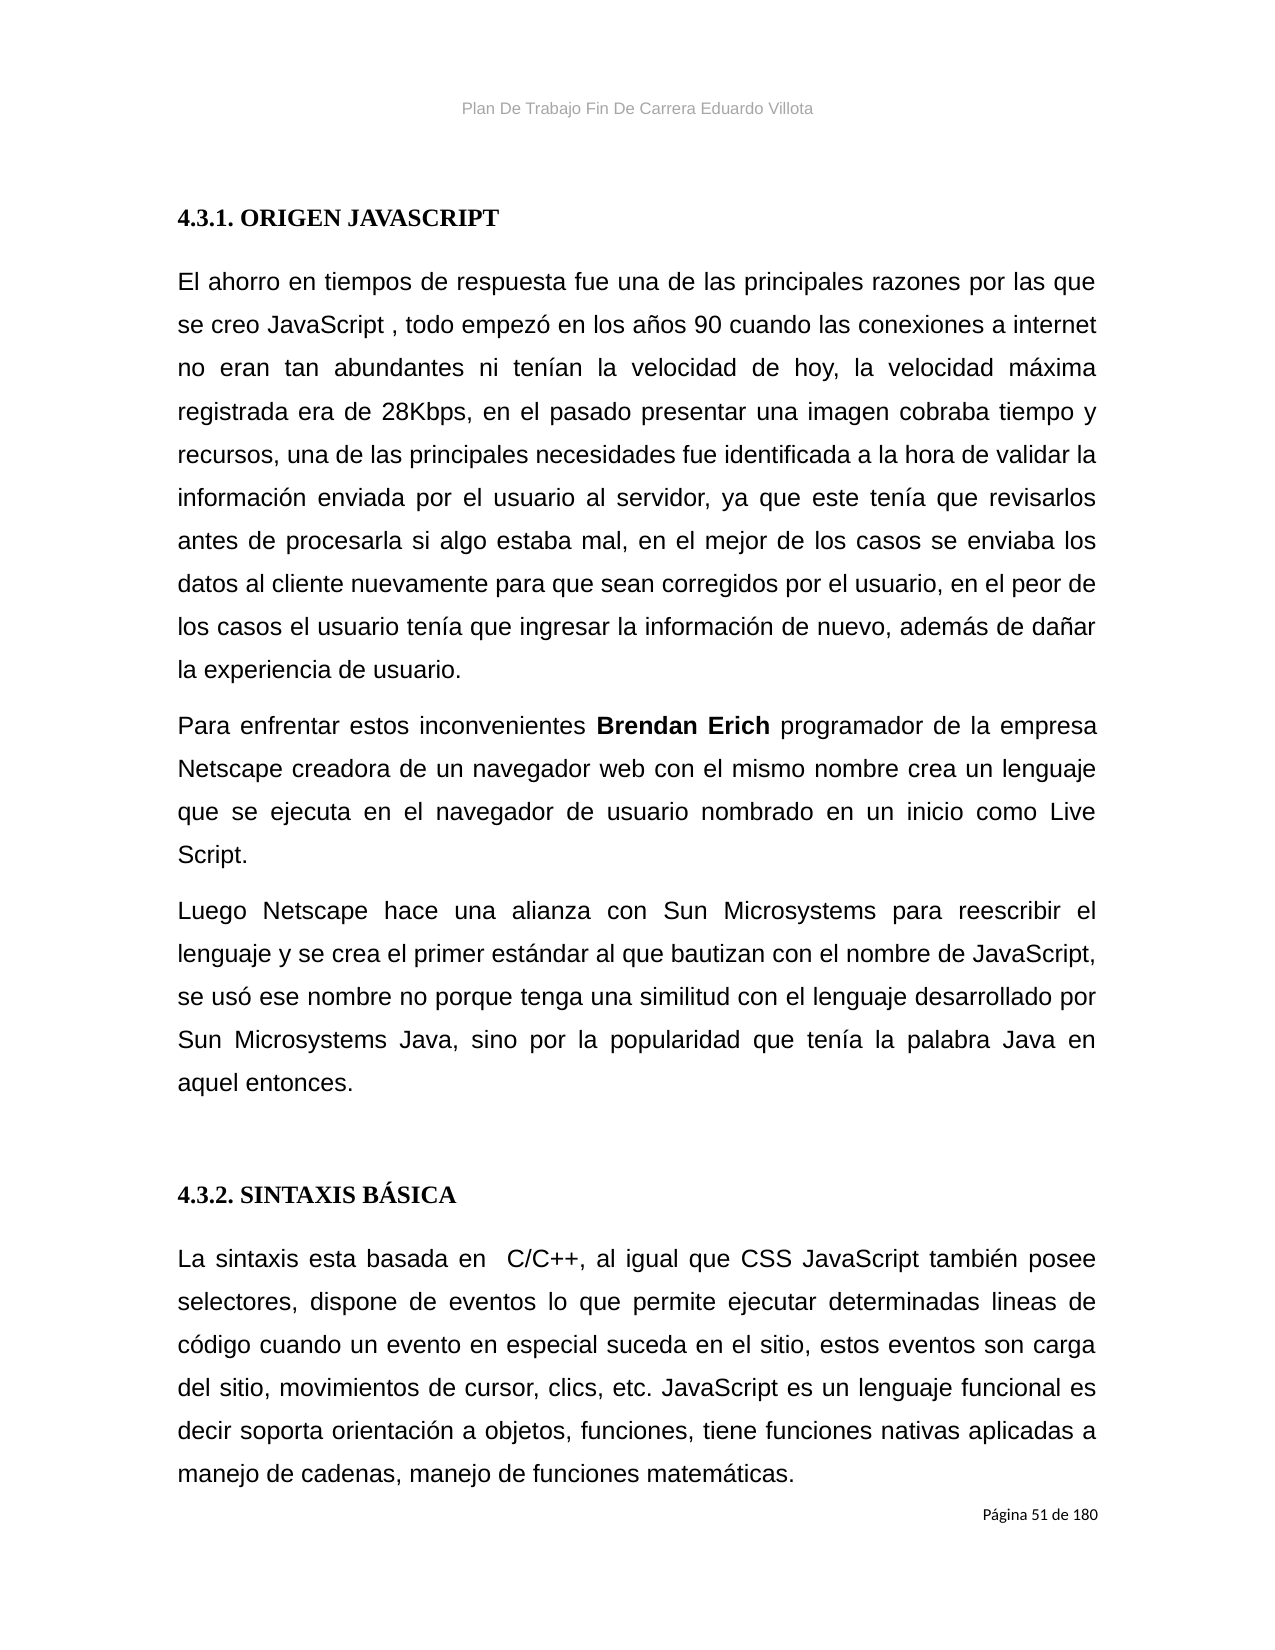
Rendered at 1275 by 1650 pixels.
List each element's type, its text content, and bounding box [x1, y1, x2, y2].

text 4.3.1. ORIGEN JAVASCRIPT [177, 203, 1098, 232]
text Luego Netscape hace una alianza con Sun Microsystems para reescribir el lenguaje y se crea el primer estándar al que bautizan con el nombre de JavaScript, se usó ese nombre no porque tenga una similitud con el lenguaje desarrollado por Sun Microsystems Java, sino por la popularidad que tenía la palabra Java en aquel entonces. [177, 896, 1098, 1097]
text 4.3.2. SINTAXIS BÁSICA [177, 1180, 1098, 1208]
text Para enfrentar estos inconvenientes Brendan Erich programador de la empresa Netscape creadora de un navegador web con el mismo nombre crea un lenguaje que se ejecuta en el navegador de usuario nombrado en un inicio como Live Script. [177, 711, 1098, 869]
text La sintaxis esta basada en C/C++, al igual que CSS JavaScript también posee selectores, dispone de eventos lo que permite ejecutar determinadas lineas de código cuando un evento en especial suceda en el sitio, estos eventos son carga del sitio, movimientos de cursor, clics, etc. JavaScript es un lenguaje funcional es decir soporta orientación a objetos, funciones, tiene funciones nativas aplicadas a manejo de cadenas, manejo de funciones matemáticas. [177, 1244, 1098, 1488]
text El ahorro en tiempos de respuesta fue una de las principales razones por las que se creo JavaScript , todo empezó en los años 90 cuando las conexiones a internet no eran tan abundantes ni tenían la velocidad de hoy, la velocidad máxima registrada era de 28Kbps, en el pasado presentar una imagen cobraba tiempo y recursos, una de las principales necesidades fue identificada a la hora de validar la información enviada por el usuario al servidor, ya que este tenía que revisarlos antes de procesarla si algo estaba mal, en el mejor de los casos se enviaba los datos al cliente nuevamente para que sean corregidos por el usuario, en el peor de los casos el usuario tenía que ingresar la información de nuevo, además de dañar la experiencia de usuario. [177, 267, 1098, 684]
